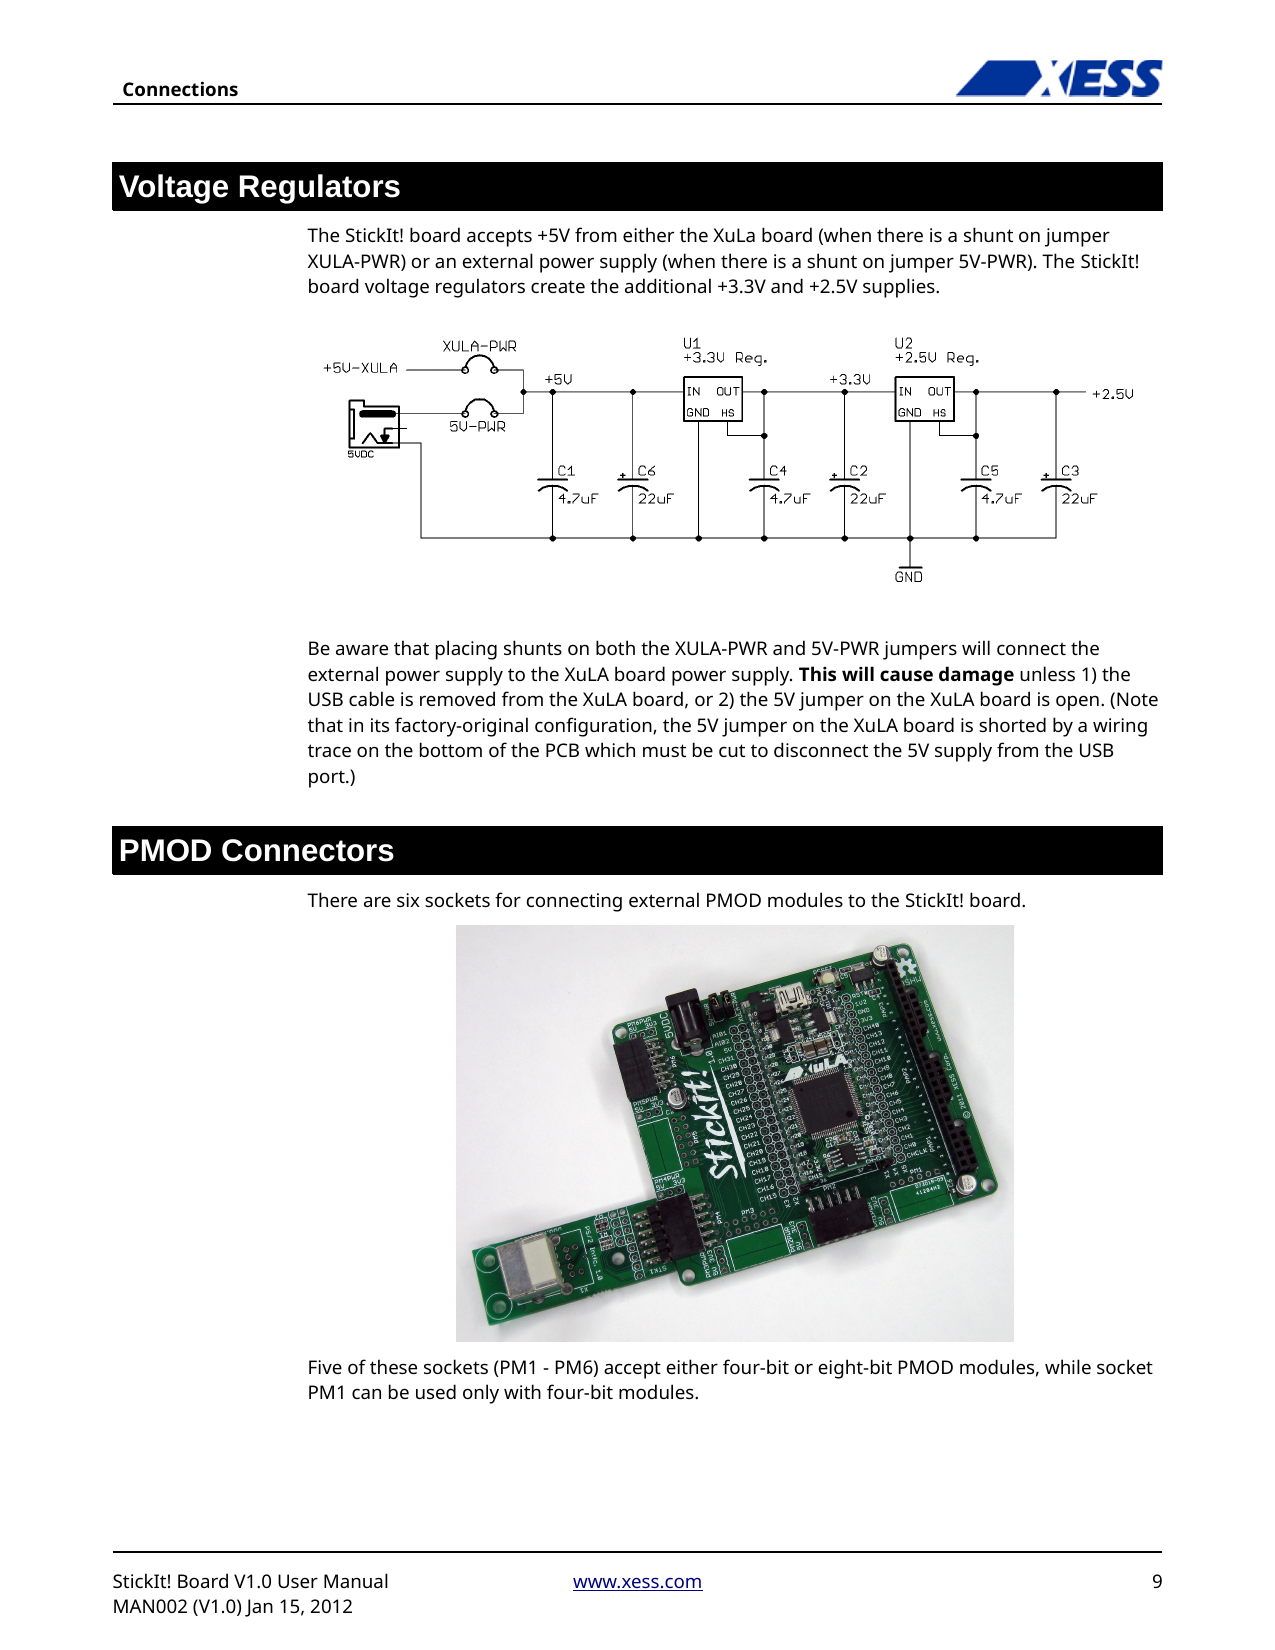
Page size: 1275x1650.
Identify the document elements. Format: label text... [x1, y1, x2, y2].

text Five of these sockets (PM1 - PM6) accept either four-bit or eight-bit PMOD modules, while socket PM1 can be used only with four-bit modules. [307, 1354, 1162, 1405]
picture [305, 311, 1161, 598]
picture [456, 925, 1015, 1342]
text There are six sockets for connecting external PMOD modules to the StickIt! board. [307, 887, 1162, 912]
subtitle PMOD Connectors [114, 827, 1162, 874]
picture [955, 60, 1163, 97]
subtitle Voltage Regulators [114, 163, 1162, 210]
text Be aware that placing shunts on both the XULA-PWR and 5V-PWR jumpers will connect the external power supply to the XuLA board power supply. This will cause damage unless 1) the USB cable is removed from the XuLA board, or 2) the 5V jumper on the XuLA board is open. (Note that in its factory-original configuration, the 5V jumper on the XuLA board is shorted by a wiring trace on the bottom of the PCB which must be cut to disconnect the 5V supply from the USB port.) [307, 636, 1162, 789]
text The StickIt! board accepts +5V from either the XuLa board (when there is a shunt on jumper XULA-PWR) or an external power supply (when there is a shunt on jumper 5V-PWR). The StickIt! board voltage regulators create the additional +3.3V and +2.5V supplies. [307, 223, 1162, 299]
